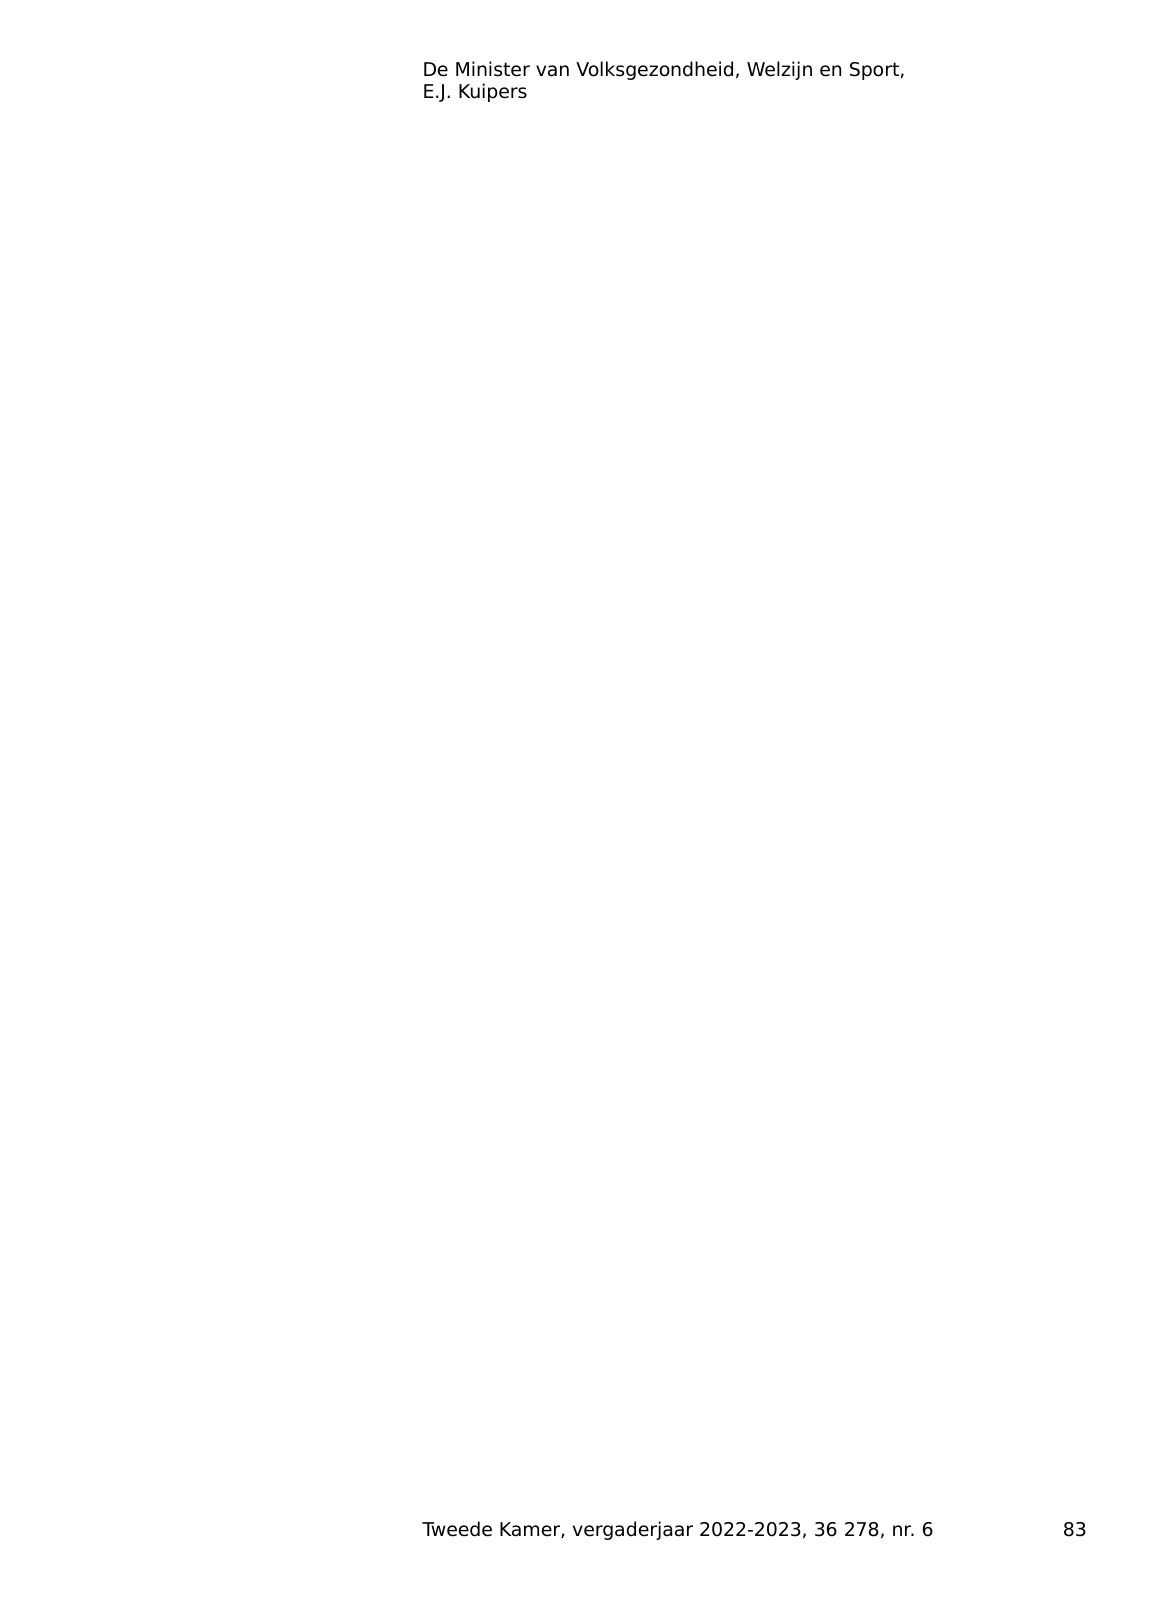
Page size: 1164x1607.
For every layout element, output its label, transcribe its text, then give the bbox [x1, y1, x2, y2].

text De Minister van Volksgezondheid, Welzijn en Sport, E.J. Kuipers [422, 59, 1087, 103]
